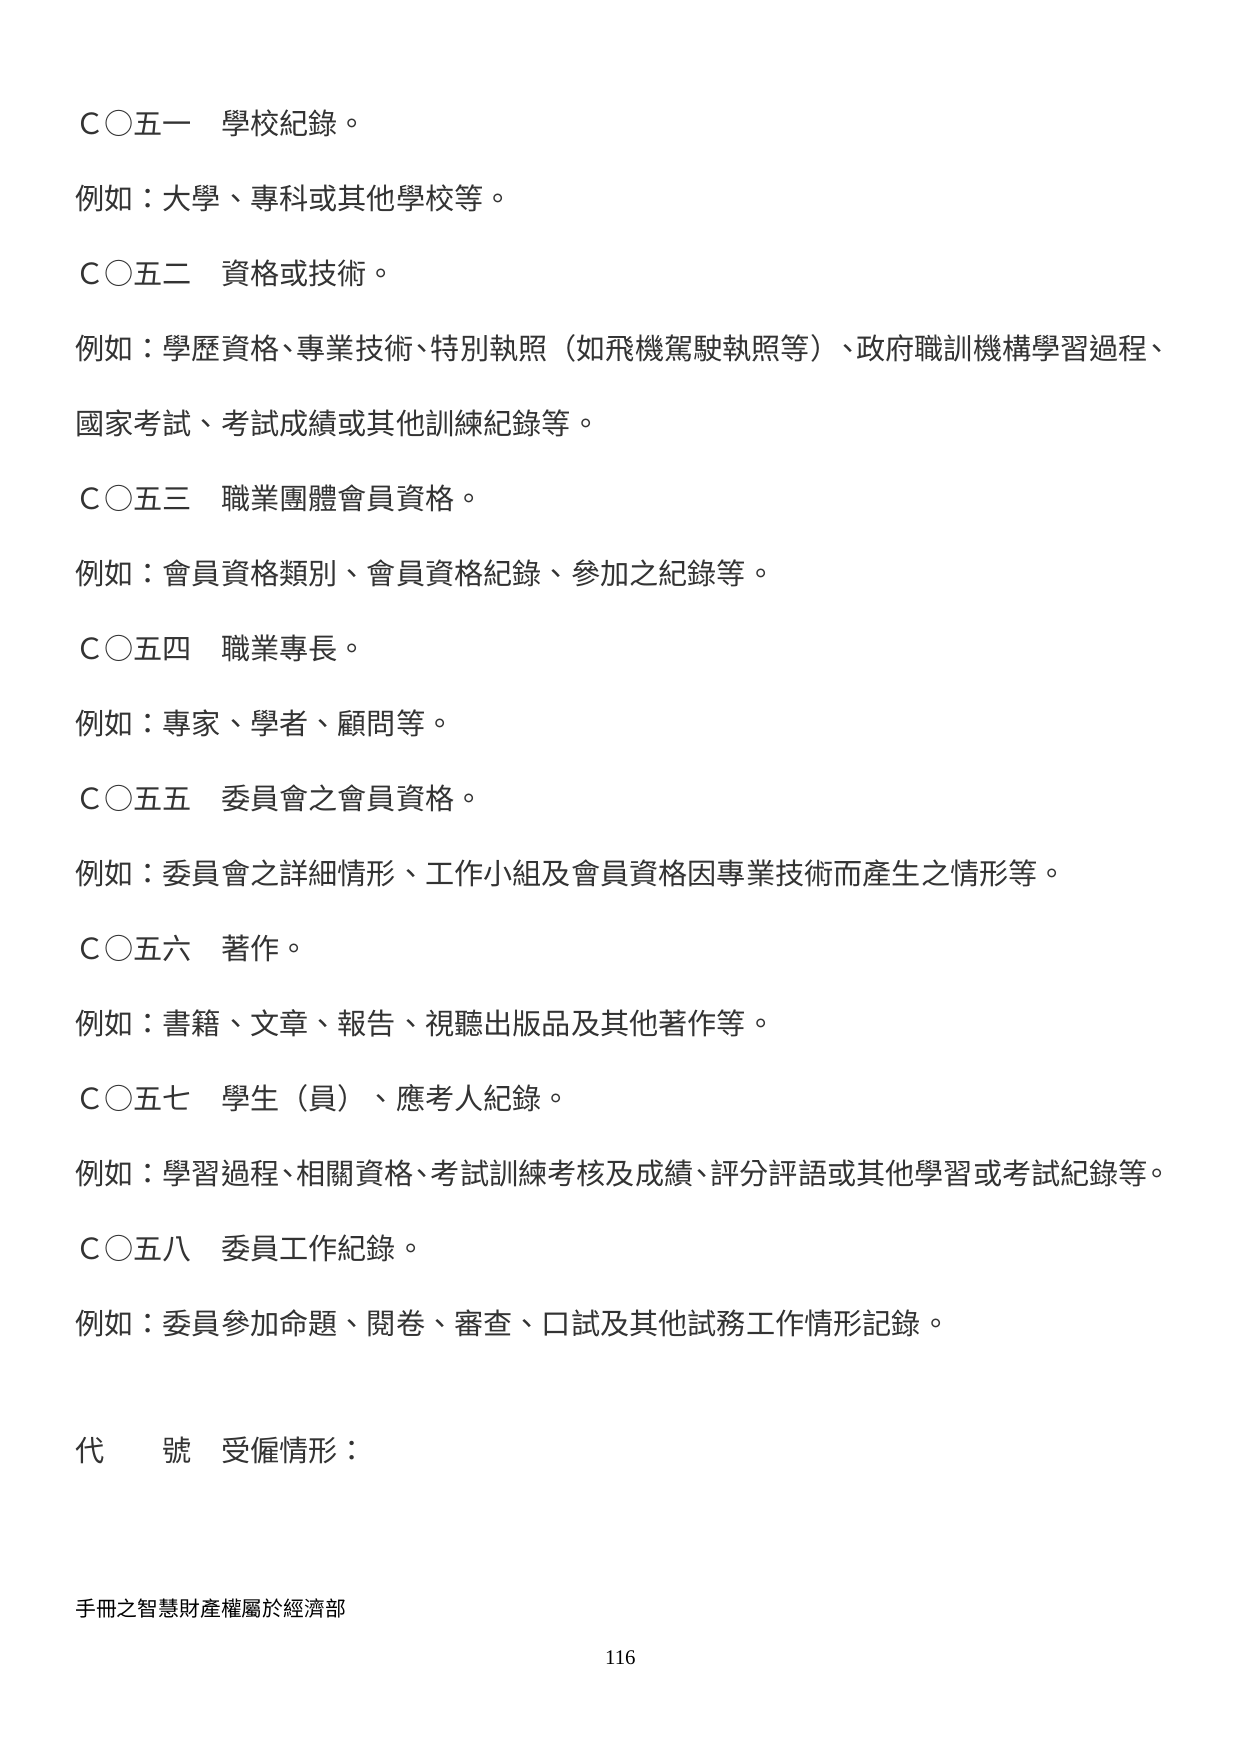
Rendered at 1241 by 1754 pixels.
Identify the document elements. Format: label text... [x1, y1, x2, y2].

table_cell Ｃ○五四 職業專長。 例如：專家、學者、顧問等。 [72, 609, 1168, 759]
table_cell Ｃ○五五 委員會之會員資格。 例如：委員會之詳細情形、工作小組及會員資格因專業技術而產生之情形等。 [72, 759, 1168, 909]
table_cell 代 號 受僱情形： [72, 1359, 1168, 1486]
table_cell Ｃ○五六 著作。 例如：書籍、文章、報告、視聽出版品及其他著作等。 [72, 909, 1168, 1059]
table_cell Ｃ○五一 學校紀錄。 例如：大學、專科或其他學校等。 [72, 84, 1168, 234]
table_cell Ｃ○五二 資格或技術。 例如：學歷資格、專業技術、特別執照（如飛機駕駛執照等）、政府職訓機構學習過程、國家考試、考試成績或其他訓練紀錄等。 [72, 234, 1168, 459]
table_cell Ｃ○五三 職業團體會員資格。 例如：會員資格類別、會員資格紀錄、參加之紀錄等。 [72, 459, 1168, 609]
table_cell Ｃ○五八 委員工作紀錄。 例如：委員參加命題、閱卷、審查、口試及其他試務工作情形記錄。 [72, 1209, 1168, 1359]
table_cell Ｃ○五七 學生（員）、應考人紀錄。 例如：學習過程、相關資格、考試訓練考核及成績、評分評語或其他學習或考試紀錄等。 [72, 1059, 1168, 1209]
